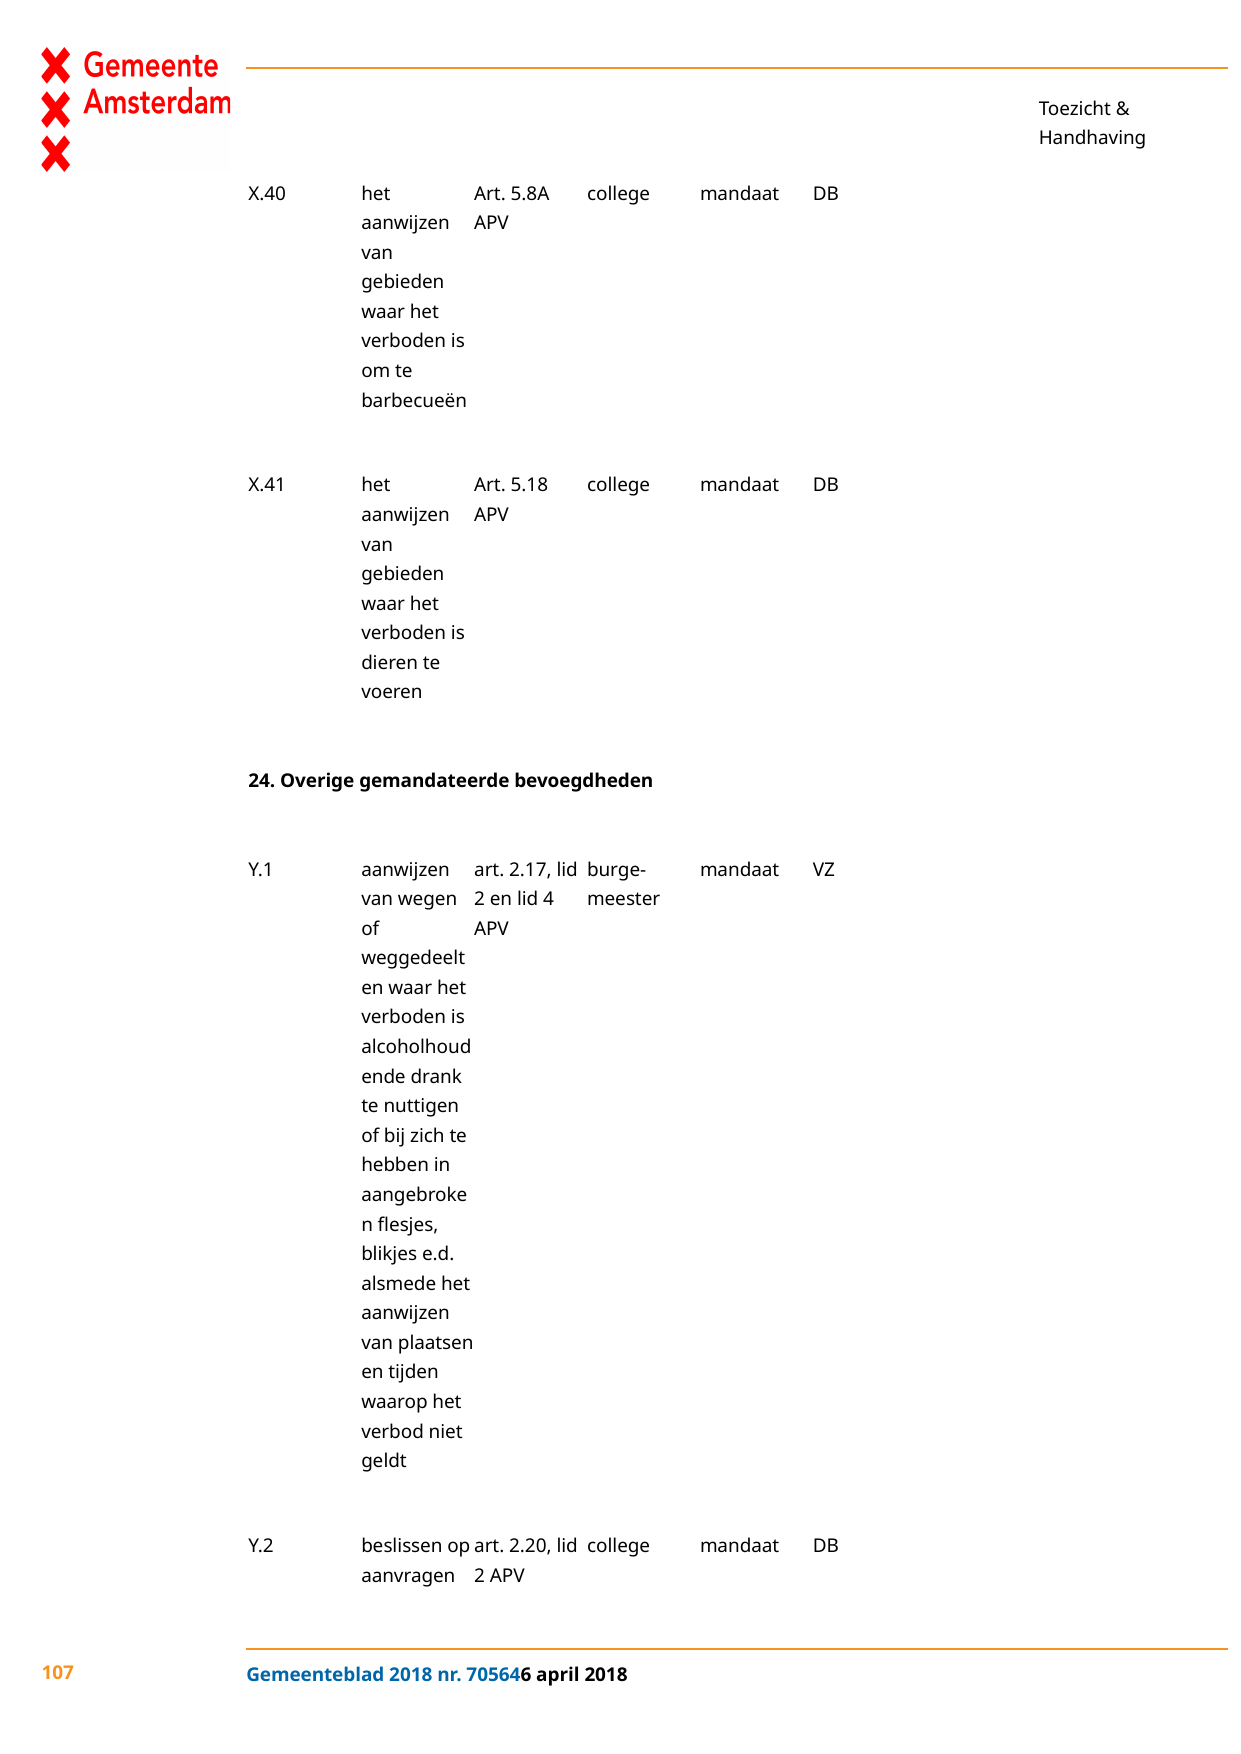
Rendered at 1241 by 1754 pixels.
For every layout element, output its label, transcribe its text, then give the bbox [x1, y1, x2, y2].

table_cell college [587, 1503, 700, 1588]
table_header burge-meester [587, 826, 700, 1503]
table_cell [926, 150, 1038, 442]
table_cell X.41 [248, 442, 361, 734]
table_cell [700, 95, 813, 150]
table_cell art. 2.20, lid 2 APV [474, 1503, 587, 1588]
text 24. Overige gemandateerde bevoegdheden [248, 767, 1152, 793]
table_cell het aanwijzen van gebieden waar het verboden is dieren te voeren [361, 442, 474, 734]
table_cell [926, 442, 1038, 734]
table_cell het aanwijzen van gebieden waar het verboden is om te barbecueën [361, 150, 474, 442]
table_header Y.1 [248, 826, 361, 1503]
table_cell beslissen op aanvragen [361, 1503, 474, 1588]
table_cell [1039, 442, 1152, 734]
table_cell mandaat [700, 150, 813, 442]
table_cell DB [813, 150, 926, 442]
table_header mandaat [700, 826, 813, 1503]
table_cell [926, 1503, 1038, 1588]
table_cell Toezicht & Handhaving [1039, 95, 1152, 150]
table_cell [361, 95, 474, 150]
table_cell [587, 95, 700, 150]
table_cell mandaat [700, 442, 813, 734]
table_cell X.40 [248, 150, 361, 442]
table_header VZ [813, 826, 926, 1503]
table_cell [926, 95, 1038, 150]
table_header aanwijzen van wegen of weggedeelten waar het verboden is alcoholhoudende drank te nuttigen of bij zich te hebben in aangebroken flesjes, blikjes e.d. alsmede het aanwijzen van plaatsen en tijden waarop het verbod niet geldt [361, 826, 474, 1503]
table_cell [1039, 1503, 1152, 1588]
table_cell Y.2 [248, 1503, 361, 1588]
table_cell [248, 95, 361, 150]
picture [41, 47, 231, 172]
table_header art. 2.17, lid 2 en lid 4 APV [474, 826, 587, 1503]
table_cell Art. 5.8A APV [474, 150, 587, 442]
table_cell mandaat [700, 1503, 813, 1588]
table_cell DB [813, 442, 926, 734]
table_cell Art. 5.18 APV [474, 442, 587, 734]
table_cell [474, 95, 587, 150]
table_header [1039, 826, 1152, 1503]
table_cell [1039, 150, 1152, 442]
table_cell [813, 95, 926, 150]
table_header [926, 826, 1038, 1503]
table_cell college [587, 442, 700, 734]
table_cell college [587, 150, 700, 442]
table_cell DB [813, 1503, 926, 1588]
